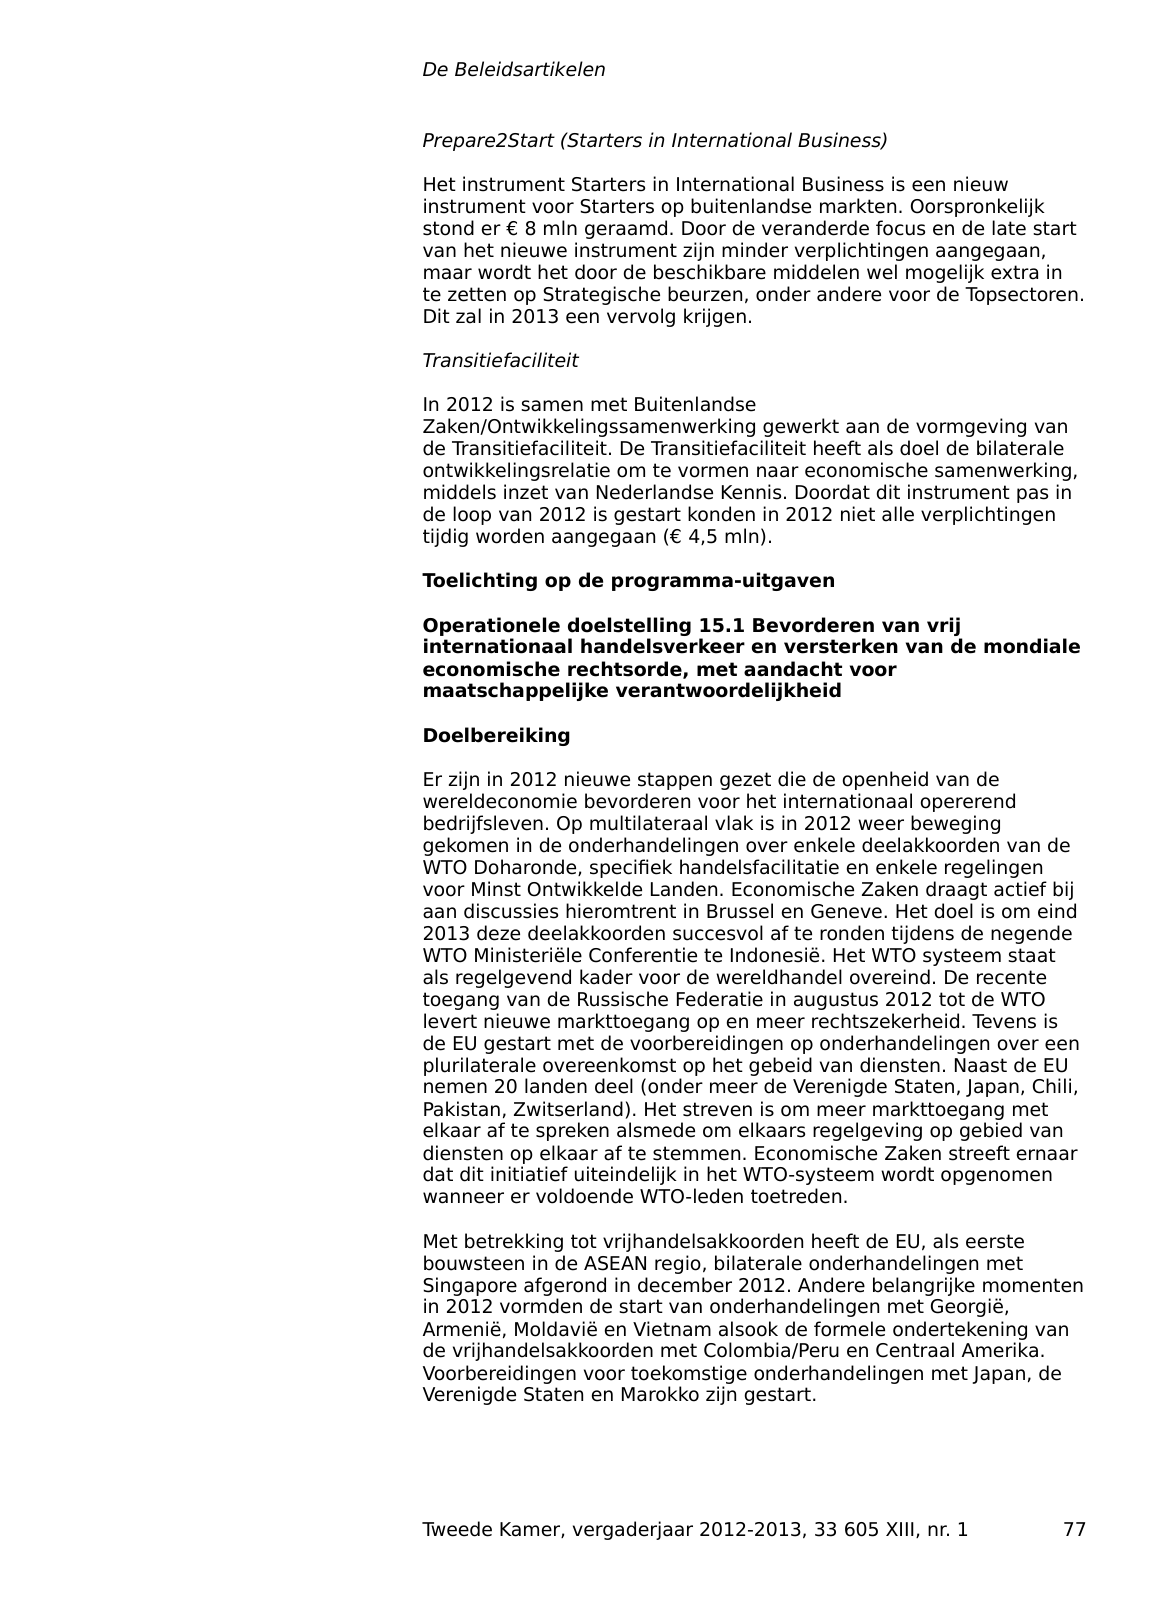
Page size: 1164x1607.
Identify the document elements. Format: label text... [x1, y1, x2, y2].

text In 2012 is samen met Buitenlandse Zaken/Ontwikkelingssamenwerking gewerkt aan de vormgeving van de Transitiefaciliteit. De Transitiefaciliteit heeft als doel de bilaterale ontwikkelingsrelatie om te vormen naar economische samenwerking, middels inzet van Nederlandse Kennis. Doordat dit instrument pas in de loop van 2012 is gestart konden in 2012 niet alle verplichtingen tijdig worden aangegaan (€ 4,5 mln). [422, 394, 1087, 548]
subtitle Doelbereiking [422, 724, 1087, 747]
text Het instrument Starters in International Business is een nieuw instrument voor Starters op buitenlandse markten. Oorspronkelijk stond er € 8 mln geraamd. Door de veranderde focus en de late start van het nieuwe instrument zijn minder verplichtingen aangegaan, maar wordt het door de beschikbare middelen wel mogelijk extra in te zetten op Strategische beurzen, onder andere voor de Topsectoren. Dit zal in 2013 een vervolg krijgen. [422, 174, 1087, 328]
subtitle Transitiefaciliteit [422, 350, 1087, 372]
subtitle Toelichting op de programma-uitgaven [422, 570, 1087, 592]
subtitle Operationele doelstelling 15.1 Bevorderen van vrij internationaal handelsverkeer en versterken van de mondiale economische rechtsorde, met aandacht voor maatschappelijke verantwoordelijkheid [422, 614, 1087, 702]
text Er zijn in 2012 nieuwe stappen gezet die de openheid van de wereldeconomie bevorderen voor het internationaal opererend bedrijfsleven. Op multilateraal vlak is in 2012 weer beweging gekomen in de onderhandelingen over enkele deelakkoorden van de WTO Doharonde, specifiek handelsfacilitatie en enkele regelingen voor Minst Ontwikkelde Landen. Economische Zaken draagt actief bij aan discussies hieromtrent in Brussel en Geneve. Het doel is om eind 2013 deze deelakkoorden succesvol af te ronden tijdens de negende WTO Ministeriële Conferentie te Indonesië. Het WTO systeem staat als regelgevend kader voor de wereldhandel overeind. De recente toegang van de Russische Federatie in augustus 2012 tot de WTO levert nieuwe markttoegang op en meer rechtszekerheid. Tevens is de EU gestart met de voorbereidingen op onderhandelingen over een plurilaterale overeenkomst op het gebeid van diensten. Naast de EU nemen 20 landen deel (onder meer de Verenigde Staten, Japan, Chili, Pakistan, Zwitserland). Het streven is om meer markttoegang met elkaar af te spreken alsmede om elkaars regelgeving op gebied van diensten op elkaar af te stemmen. Economische Zaken streeft ernaar dat dit initiatief uiteindelijk in het WTO-systeem wordt opgenomen wanneer er voldoende WTO-leden toetreden. [422, 769, 1087, 1208]
subtitle Prepare2Start (Starters in International Business) [422, 130, 1087, 152]
text Met betrekking tot vrijhandelsakkoorden heeft de EU, als eerste bouwsteen in de ASEAN regio, bilaterale onderhandelingen met Singapore afgerond in december 2012. Andere belangrijke momenten in 2012 vormden de start van onderhandelingen met Georgië, Armenië, Moldavië en Vietnam alsook de formele ondertekening van de vrijhandelsakkoorden met Colombia/Peru en Centraal Amerika. Voorbereidingen voor toekomstige onderhandelingen met Japan, de Verenigde Staten en Marokko zijn gestart. [422, 1231, 1087, 1406]
